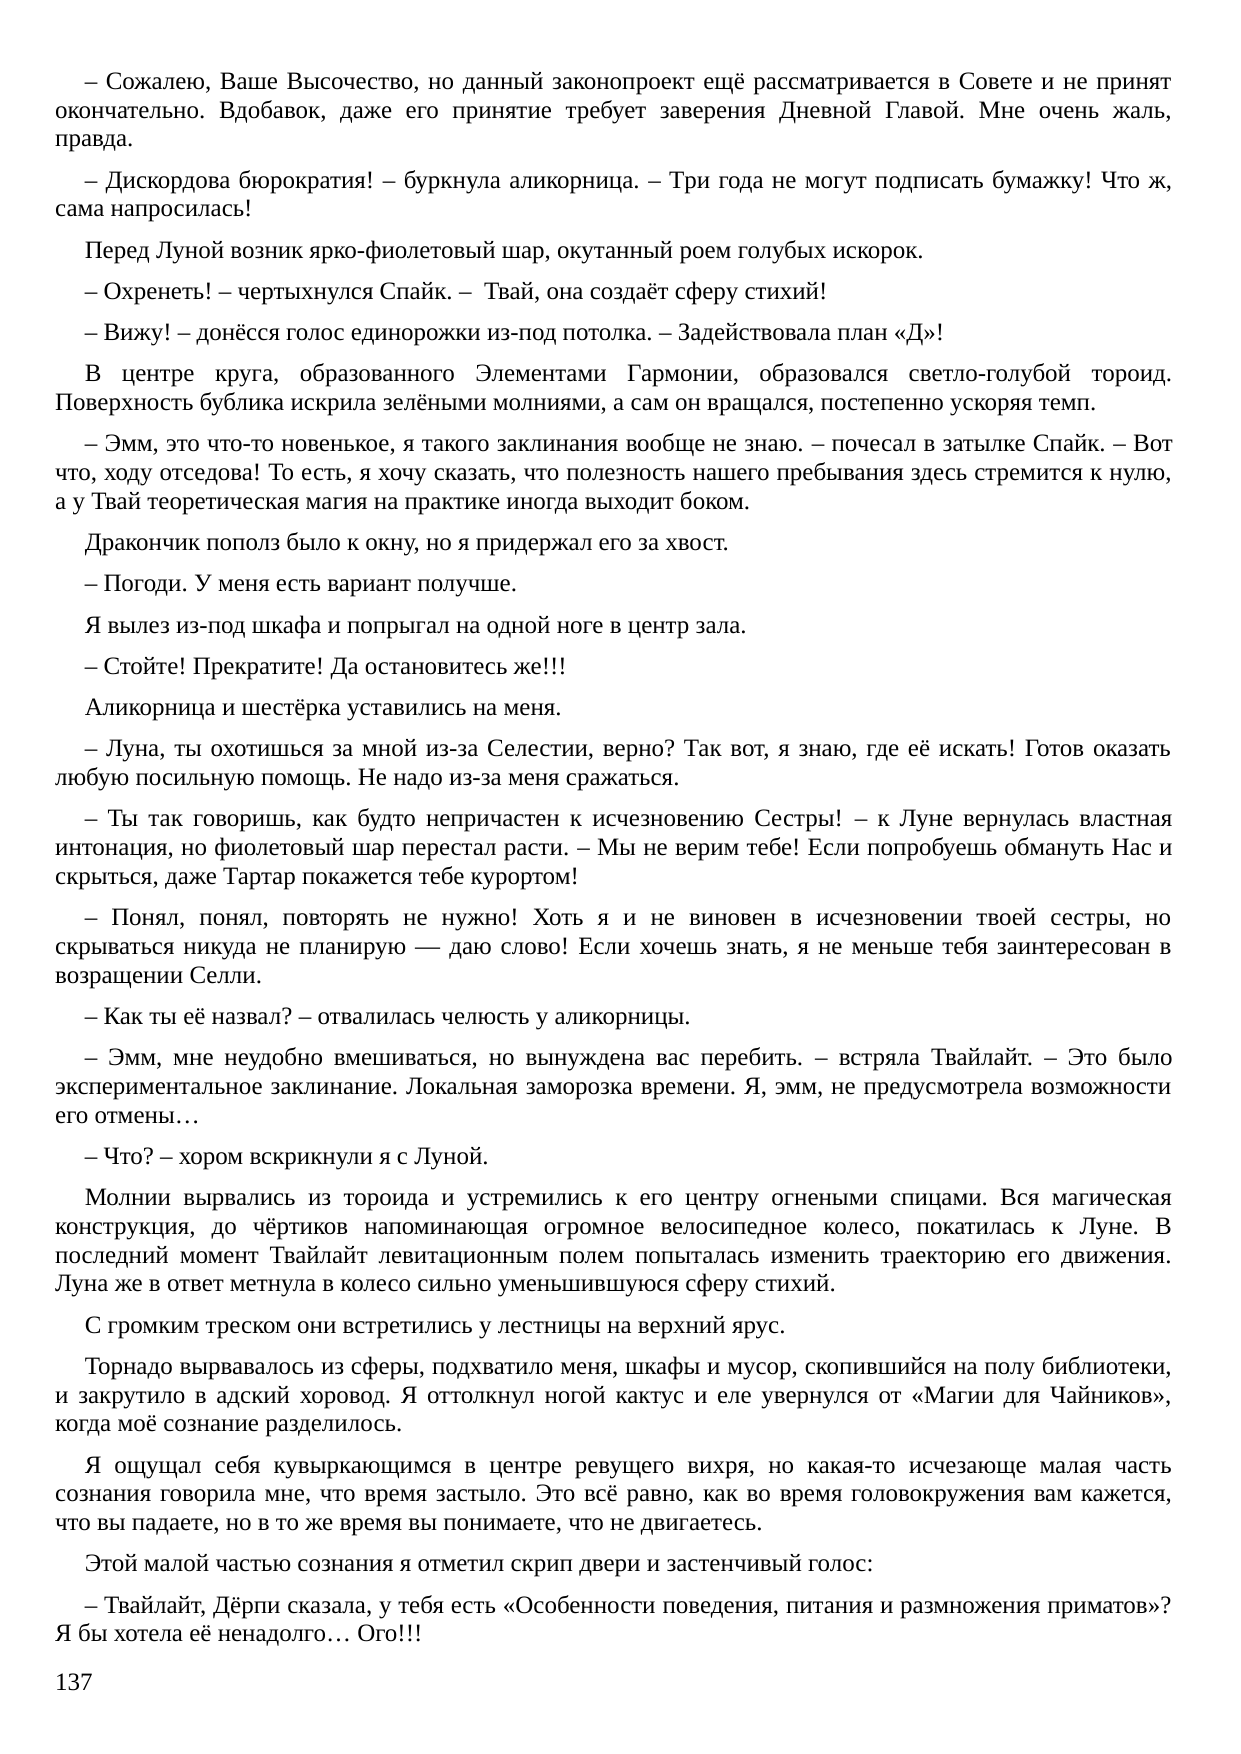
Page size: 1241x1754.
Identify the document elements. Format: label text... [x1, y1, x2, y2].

text – Погоди. У меня есть вариант получше. [55, 568, 1173, 597]
text Перед Луной возник ярко-фиолетовый шар, окутанный роем голубых искорок. [55, 235, 1173, 263]
text В центре круга, образованного Элементами Гармонии, образовался светло-голубой тороид. Поверхность бублика искрила зелёными молниями, а сам он вращался, постепенно ускоряя темп. [55, 358, 1173, 416]
text Этой малой частью сознания я отметил скрип двери и застенчивый голос: [55, 1548, 1173, 1577]
text Аликорница и шестёрка уставились на меня. [55, 692, 1173, 721]
text – Вижу! – донёсся голос единорожки из-под потолка. – Задействовала план «Д»! [55, 317, 1173, 346]
text Дракончик пополз было к окну, но я придержал его за хвост. [55, 527, 1173, 556]
text – Дискордова бюрократия! – буркнула аликорница. – Три года не могут подписать бумажку! Что ж, сама напросилась! [55, 165, 1173, 222]
text С громким треском они встретились у лестницы на верхний ярус. [55, 1310, 1173, 1338]
text – Твайлайт, Дёрпи сказала, у тебя есть «Особенности поведения, питания и размножения приматов»? Я бы хотела её ненадолго… Ого!!! [55, 1590, 1173, 1647]
text – Как ты её назвал? – отвалилась челюсть у аликорницы. [55, 1001, 1173, 1030]
text Я ощущал себя кувыркающимся в центре ревущего вихря, но какая-то исчезающе малая часть сознания говорила мне, что время застыло. Это всё равно, как во время головокружения вам кажется, что вы падаете, но в то же время вы понимаете, что не двигаетесь. [55, 1450, 1173, 1536]
text – Луна, ты охотишься за мной из-за Селестии, верно? Так вот, я знаю, где её искать! Готов оказать любую посильную помощь. Не надо из-за меня сражаться. [55, 733, 1173, 791]
text – Охренеть! – чертыхнулся Спайк. – Твай, она создаёт сферу стихий! [55, 276, 1173, 305]
text – Эмм, это что-то новенькое, я такого заклинания вообще не знаю. – почесал в затылке Спайк. – Вот что, ходу отседова! То есть, я хочу сказать, что полезность нашего пребывания здесь стремится к нулю, а у Твай теоретическая магия на практике иногда выходит боком. [55, 428, 1173, 515]
text – Что? – хором вскрикнули я с Луной. [55, 1141, 1173, 1170]
text – Сожалею, Ваше Высочество, но данный законопроект ещё рассматривается в Совете и не принят окончательно. Вдобавок, даже его принятие требует заверения Дневной Главой. Мне очень жаль, правда. [55, 66, 1173, 152]
text Я вылез из-под шкафа и попрыгал на одной ноге в центр зала. [55, 610, 1173, 638]
text Молнии вырвались из тороида и устремились к его центру огнеными спицами. Вся магическая конструкция, до чёртиков напоминающая огромное велосипедное колесо, покатилась к Луне. В последний момент Твайлайт левитационным полем попыталась изменить траекторию его движения. Луна же в ответ метнула в колесо сильно уменьшившуюся сферу стихий. [55, 1182, 1173, 1297]
text – Стойте! Прекратите! Да остановитесь же!!! [55, 651, 1173, 680]
text Торнадо вырвавалось из сферы, подхватило меня, шкафы и мусор, скопившийся на полу библиотеки, и закрутило в адский хоровод. Я оттолкнул ногой кактус и еле увернулся от «Магии для Чайников», когда моё сознание разделилось. [55, 1351, 1173, 1437]
text – Эмм, мне неудобно вмешиваться, но вынуждена вас перебить. – встряла Твайлайт. – Это было экспериментальное заклинание. Локальная заморозка времени. Я, эмм, не предусмотрела возможности его отмены… [55, 1042, 1173, 1128]
text – Ты так говоришь, как будто непричастен к исчезновению Сестры! – к Луне вернулась властная интонация, но фиолетовый шар перестал расти. – Мы не верим тебе! Если попробуешь обмануть Нас и скрыться, даже Тартар покажется тебе курортом! [55, 803, 1173, 890]
text – Понял, понял, повторять не нужно! Хоть я и не виновен в исчезновении твоей сестры, но скрываться никуда не планирую — даю слово! Если хочешь знать, я не меньше тебя заинтересован в возращении Селли. [55, 902, 1173, 988]
